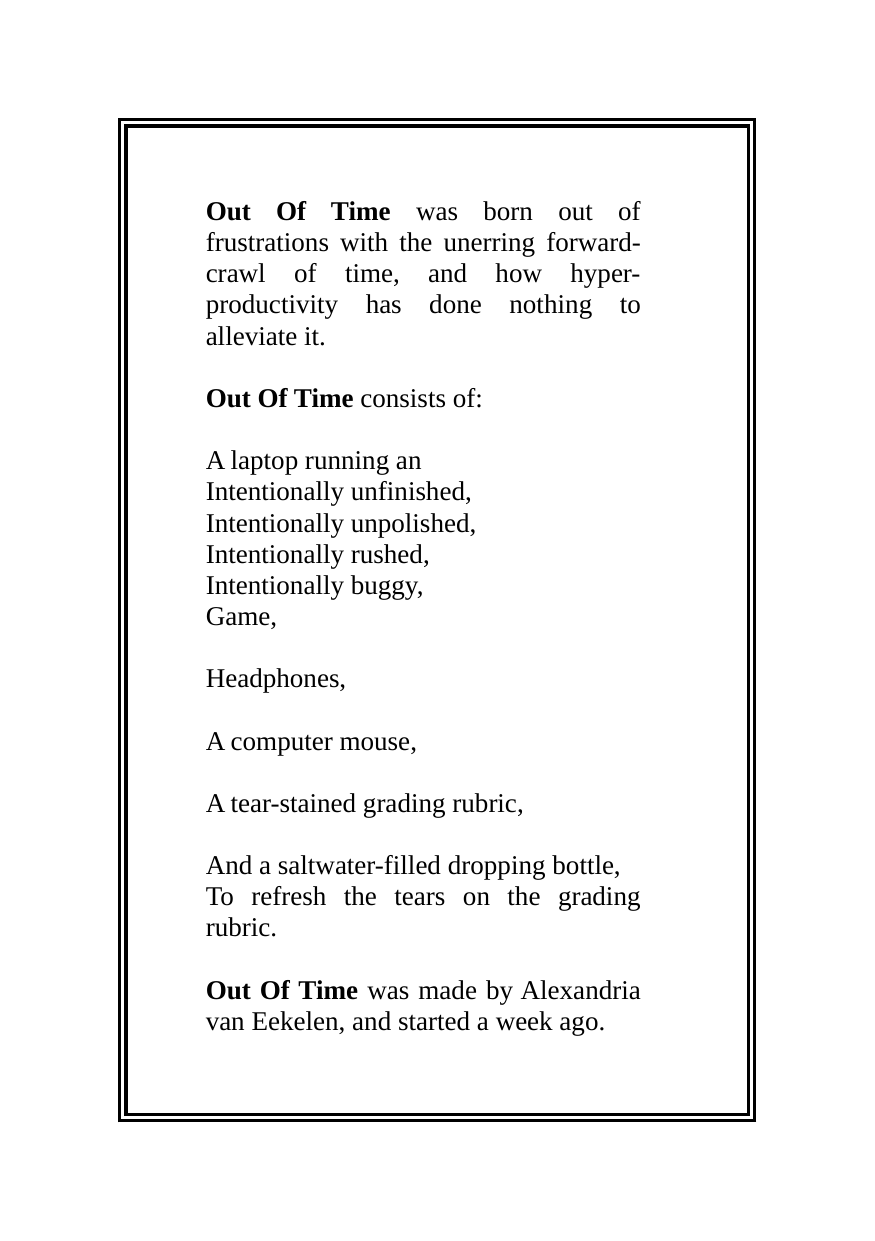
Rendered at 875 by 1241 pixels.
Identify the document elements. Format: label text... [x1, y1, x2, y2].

text Intentionally buggy, [206, 569, 641, 600]
text A computer mouse, [206, 725, 641, 756]
text To refresh the tears on the grading rubric. [206, 880, 641, 943]
text Intentionally unfinished, [206, 476, 641, 507]
text A laptop running an [206, 444, 641, 476]
text Headphones, [206, 662, 641, 693]
text Out Of Time consists of: [206, 382, 641, 413]
text And a saltwater-filled dropping bottle, [206, 849, 641, 880]
text Intentionally rushed, [206, 538, 641, 569]
text Out Of Time was born out of frustrations with the unerring forward-crawl of time, and how hyper-productivity has done nothing to alleviate it. [206, 195, 641, 351]
text A tear-stained grading rubric, [206, 787, 641, 818]
text Out Of Time was made by Alexandria van Eekelen, and started a week ago. [206, 974, 641, 1036]
text Game, [206, 600, 641, 631]
text Intentionally unpolished, [206, 507, 641, 538]
